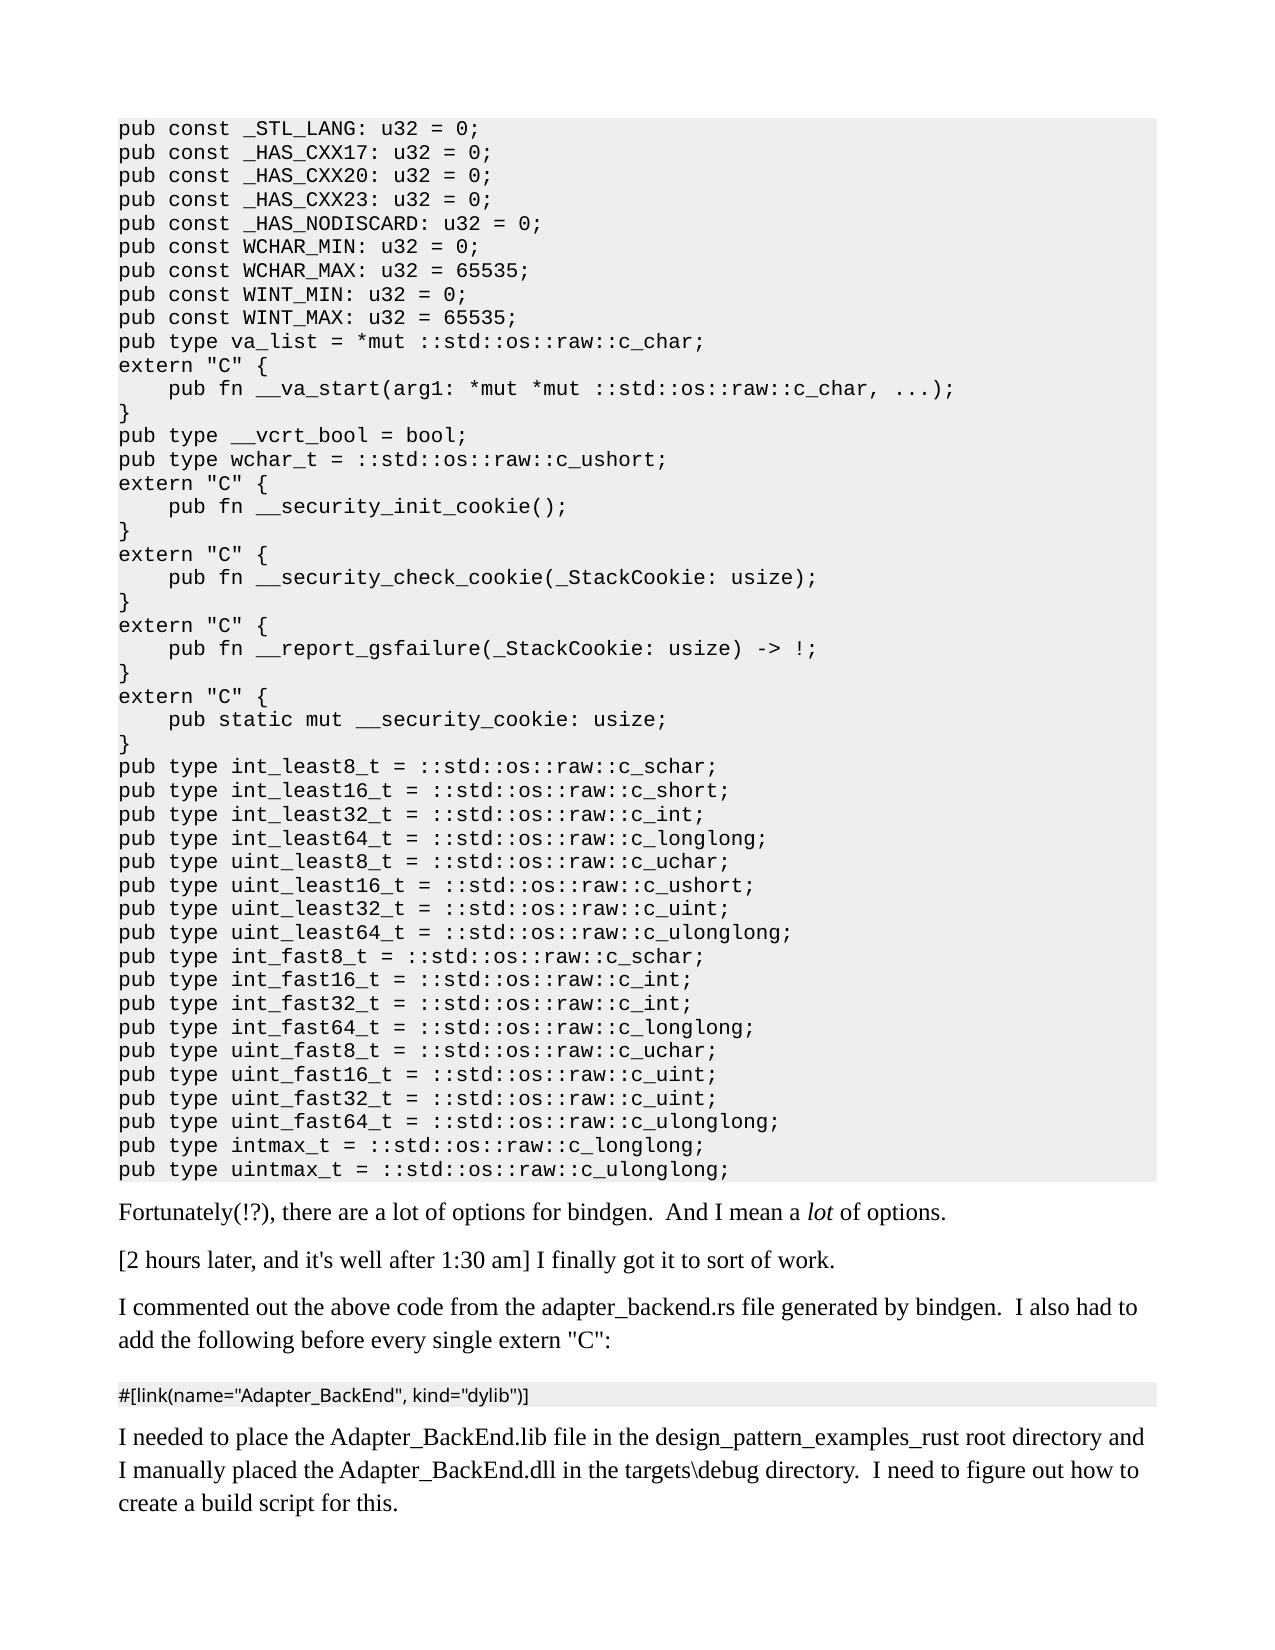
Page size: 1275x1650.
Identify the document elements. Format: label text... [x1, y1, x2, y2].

text pub fn __report_gsfailure(_StackCookie: usize) -> !; [118, 638, 1157, 662]
text } [118, 733, 1157, 757]
text pub type int_least8_t = ::std::os::raw::c_schar; [118, 757, 1157, 780]
text pub type int_least32_t = ::std::os::raw::c_int; [118, 804, 1157, 827]
text pub type uint_least16_t = ::std::os::raw::c_ushort; [118, 875, 1157, 898]
text pub type uint_fast16_t = ::std::os::raw::c_uint; [118, 1064, 1157, 1088]
text pub type uintmax_t = ::std::os::raw::c_ulonglong; [118, 1158, 1157, 1182]
text pub type int_fast8_t = ::std::os::raw::c_schar; [118, 946, 1157, 969]
text extern "C" { [118, 544, 1157, 567]
text } [118, 591, 1157, 615]
text pub fn __va_start(arg1: *mut *mut ::std::os::raw::c_char, ...); [118, 378, 1157, 402]
text pub type va_list = *mut ::std::os::raw::c_char; [118, 331, 1157, 354]
text pub const _HAS_CXX23: u32 = 0; [118, 189, 1157, 213]
text pub type uint_fast8_t = ::std::os::raw::c_uchar; [118, 1040, 1157, 1064]
text I commented out the above code from the adapter_backend.rs file generated by bindgen. I also had to add the following before every single extern "C": [118, 1292, 1157, 1354]
text extern "C" { [118, 686, 1157, 709]
text I needed to place the Adapter_BackEnd.lib file in the design_pattern_examples_rust root directory and I manually placed the Adapter_BackEnd.dll in the targets\debug directory. I need to figure out how to create a build script for this. [118, 1422, 1157, 1517]
text pub type int_least16_t = ::std::os::raw::c_short; [118, 780, 1157, 804]
text pub type uint_fast64_t = ::std::os::raw::c_ulonglong; [118, 1111, 1157, 1135]
text pub const _HAS_CXX20: u32 = 0; [118, 165, 1157, 189]
text #[link(name="Adapter_BackEnd", kind="dylib")] [118, 1382, 1157, 1407]
text pub const WINT_MIN: u32 = 0; [118, 284, 1157, 307]
text pub type uint_least32_t = ::std::os::raw::c_uint; [118, 898, 1157, 922]
text extern "C" { [118, 615, 1157, 638]
text pub type int_least64_t = ::std::os::raw::c_longlong; [118, 827, 1157, 851]
text pub const _HAS_CXX17: u32 = 0; [118, 142, 1157, 165]
text pub type uint_fast32_t = ::std::os::raw::c_uint; [118, 1088, 1157, 1111]
text pub type int_fast32_t = ::std::os::raw::c_int; [118, 993, 1157, 1017]
text pub static mut __security_cookie: usize; [118, 709, 1157, 733]
text } [118, 662, 1157, 686]
text pub const WCHAR_MAX: u32 = 65535; [118, 260, 1157, 284]
text pub type __vcrt_bool = bool; [118, 426, 1157, 449]
text } [118, 520, 1157, 544]
text pub fn __security_init_cookie(); [118, 496, 1157, 520]
text pub type int_fast16_t = ::std::os::raw::c_int; [118, 969, 1157, 993]
text pub fn __security_check_cookie(_StackCookie: usize); [118, 567, 1157, 591]
text pub const _HAS_NODISCARD: u32 = 0; [118, 213, 1157, 236]
text } [118, 402, 1157, 426]
text pub type int_fast64_t = ::std::os::raw::c_longlong; [118, 1017, 1157, 1040]
text pub type uint_least8_t = ::std::os::raw::c_uchar; [118, 851, 1157, 875]
text pub type intmax_t = ::std::os::raw::c_longlong; [118, 1135, 1157, 1158]
text pub const _STL_LANG: u32 = 0; [118, 118, 1157, 142]
text Fortunately(!?), there are a lot of options for bindgen. And I mean a lot of options. [118, 1197, 1157, 1226]
text pub const WINT_MAX: u32 = 65535; [118, 307, 1157, 331]
text extern "C" { [118, 354, 1157, 378]
text extern "C" { [118, 473, 1157, 496]
text pub type wchar_t = ::std::os::raw::c_ushort; [118, 449, 1157, 473]
text [2 hours later, and it's well after 1:30 am] I finally got it to sort of work. [118, 1245, 1157, 1273]
text pub type uint_least64_t = ::std::os::raw::c_ulonglong; [118, 922, 1157, 946]
text pub const WCHAR_MIN: u32 = 0; [118, 236, 1157, 260]
